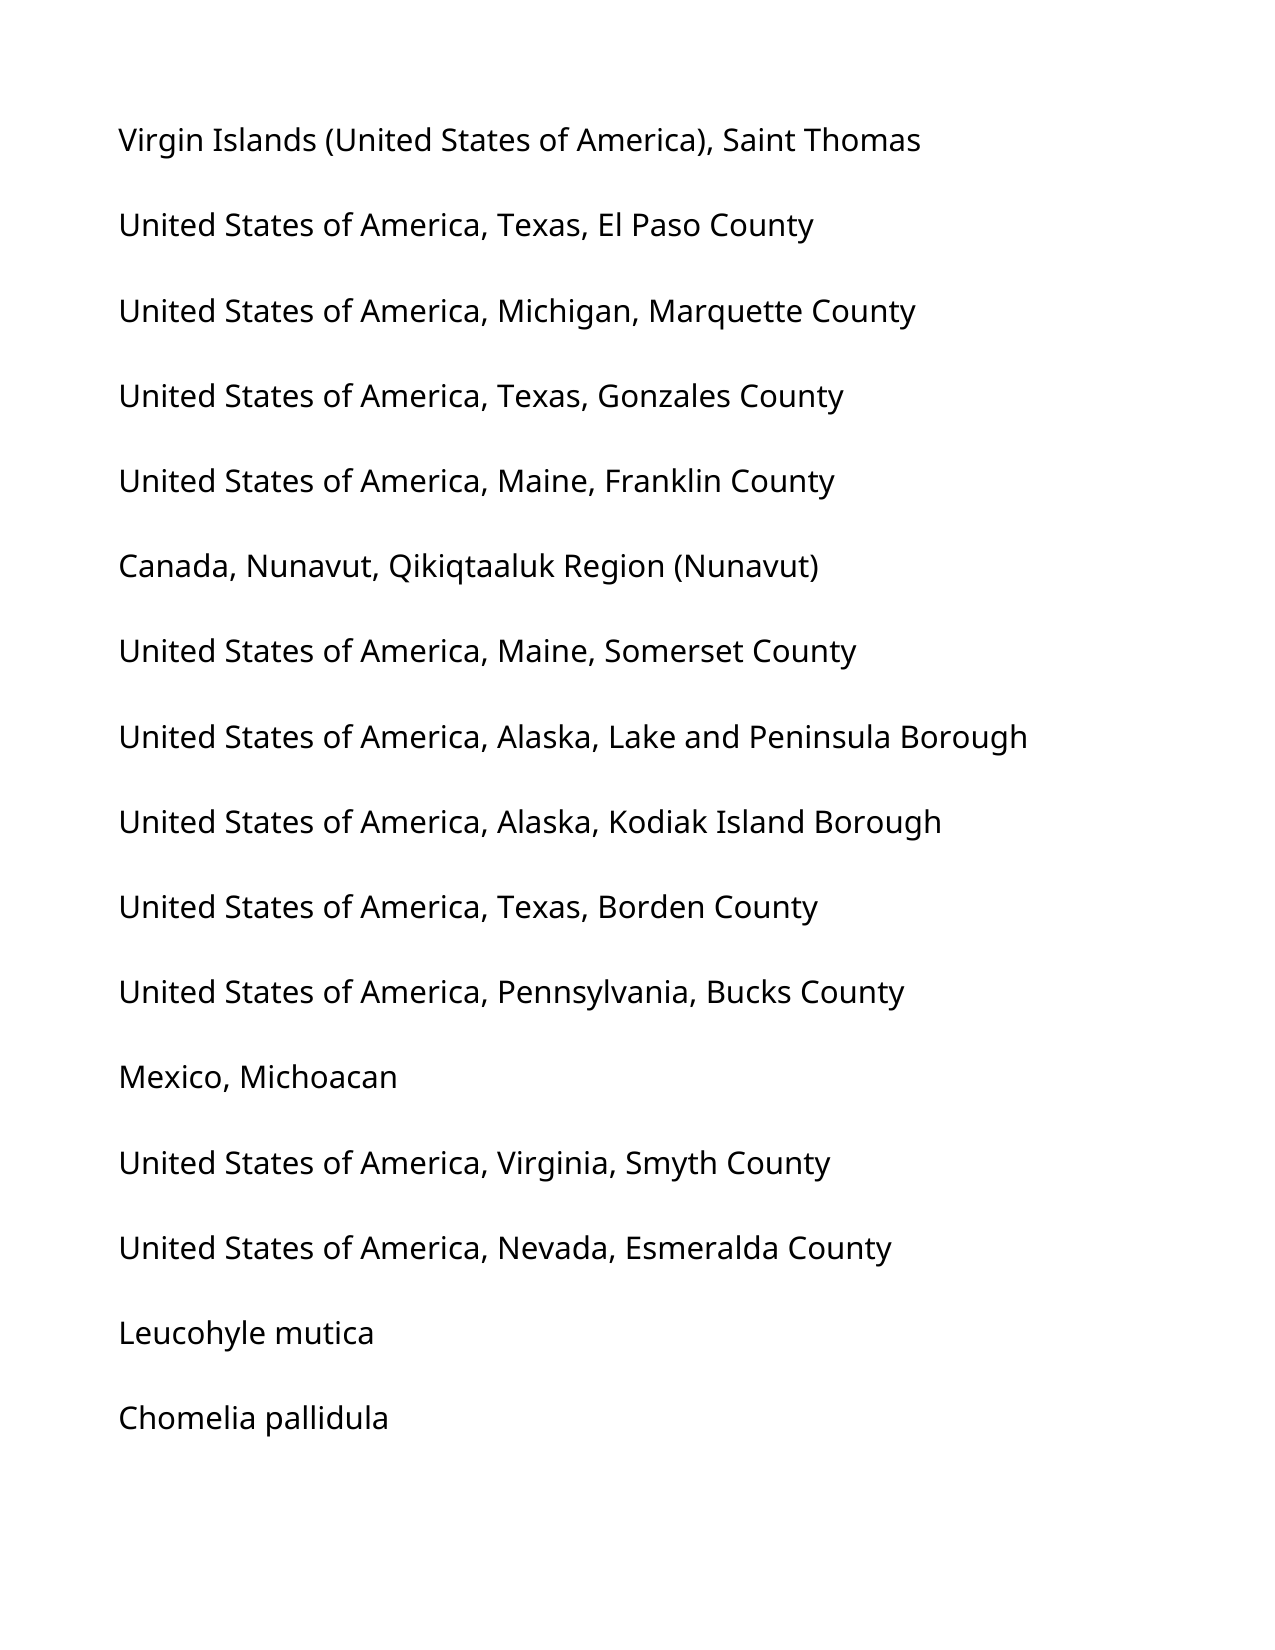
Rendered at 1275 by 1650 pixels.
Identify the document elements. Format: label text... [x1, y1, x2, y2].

text Mexico, Michoacan [118, 1055, 1157, 1141]
text United States of America, Pennsylvania, Bucks County [118, 970, 1157, 1055]
text United States of America, Alaska, Lake and Peninsula Borough [118, 714, 1157, 800]
text United States of America, Virginia, Smyth County [118, 1141, 1157, 1226]
text United States of America, Alaska, Kodiak Island Borough [118, 800, 1157, 885]
text United States of America, Michigan, Marquette County [118, 288, 1157, 374]
text United States of America, Texas, Gonzales County [118, 374, 1157, 459]
text United States of America, Maine, Franklin County [118, 459, 1157, 544]
text United States of America, Nevada, Esmeralda County [118, 1226, 1157, 1311]
text Canada, Nunavut, Qikiqtaaluk Region (Nunavut) [118, 544, 1157, 629]
text Chomelia pallidula [118, 1396, 1157, 1481]
text United States of America, Maine, Somerset County [118, 629, 1157, 714]
text United States of America, Texas, El Paso County [118, 203, 1157, 288]
text Virgin Islands (United States of America), Saint Thomas [118, 118, 1157, 203]
text United States of America, Texas, Borden County [118, 885, 1157, 970]
text Leucohyle mutica [118, 1311, 1157, 1396]
